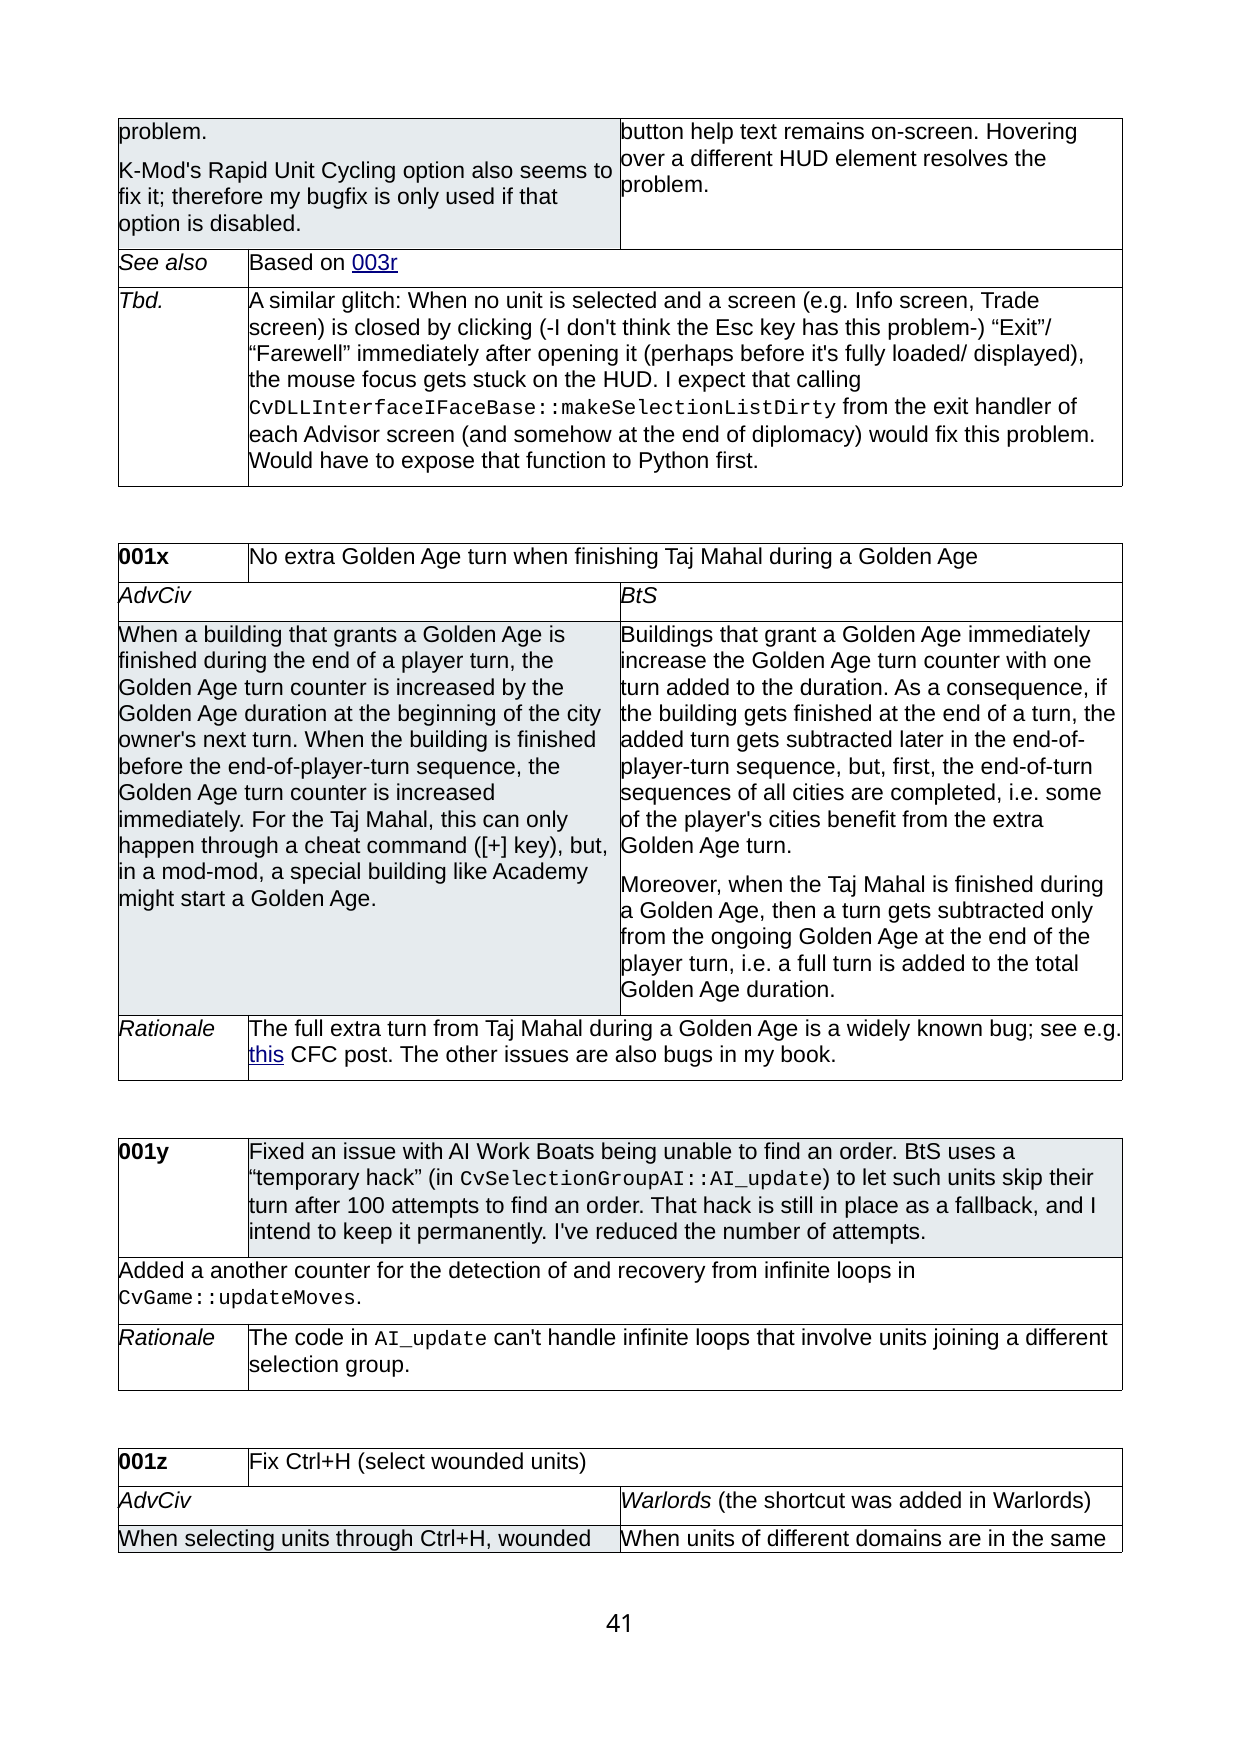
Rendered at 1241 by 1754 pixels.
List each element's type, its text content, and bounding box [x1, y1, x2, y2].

table_cell problem. K-Mod's Rapid Unit Cycling option also seems to fix it; therefore my bugfix is only used if that option is disabled. [119, 119, 620, 248]
table_cell When selecting units through Ctrl+H, wounded [119, 1526, 620, 1552]
table_header No extra Golden Age turn when finishing Taj Mahal during a Golden Age [249, 544, 1122, 582]
table_cell Added a another counter for the detection of and recovery from infinite loops in CvGame::updateMoves. [119, 1258, 1122, 1323]
table_cell The full extra turn from Taj Mahal during a Golden Age is a widely known bug; see e.g. this CFC post. The other issues are also bugs in my book. [249, 1016, 1122, 1080]
table_cell button help text remains on-screen. Hovering over a different HUD element resolves the problem. [621, 119, 1122, 248]
table_header 001x [119, 544, 248, 582]
table_header Fix Ctrl+H (select wounded units) [249, 1449, 1122, 1486]
table_cell BtS [621, 583, 1122, 621]
table_cell Rationale [119, 1016, 248, 1080]
table_cell See also [119, 250, 248, 287]
table_cell Rationale [119, 1325, 248, 1390]
table_cell A similar glitch: When no unit is selected and a screen (e.g. Info screen, Trade screen) is closed by clicking (-I don't think the Esc key has this problem-) “Exit”/ “Farewell” immediately after opening it (perhaps before it's fully loaded/ displayed), the mouse focus gets stuck on the HUD. I expect that calling CvDLLInterfaceIFaceBase::makeSelectionListDirty from the exit handler of each Advisor screen (and somehow at the end of diplomacy) would fix this problem. Would have to expose that function to Python first. [249, 288, 1122, 486]
table_cell AdvCiv [119, 583, 620, 621]
table_cell AdvCiv [119, 1487, 620, 1525]
table_cell Buildings that grant a Golden Age immediately increase the Golden Age turn counter with one turn added to the duration. As a consequence, if the building gets finished at the end of a turn, the added turn gets subtracted later in the end-of-player-turn sequence, but, first, the end-of-turn sequences of all cities are completed, i.e. some of the player's cities benefit from the extra Golden Age turn. Moreover, when the Taj Mahal is finished during a Golden Age, then a turn gets subtracted only from the ongoing Golden Age at the end of the player turn, i.e. a full turn is added to the total Golden Age duration. [621, 622, 1122, 1015]
table_header Fixed an issue with AI Work Boats being unable to find an order. BtS uses a “temporary hack” (in CvSelectionGroupAI::AI_update) to let such units skip their turn after 100 attempts to find an order. That hack is still in place as a fallback, and I intend to keep it permanently. I've reduced the number of attempts. [249, 1139, 1122, 1257]
table_cell When units of different domains are in the same [621, 1526, 1122, 1552]
table_cell Warlords (the shortcut was added in Warlords) [621, 1487, 1122, 1525]
table_header 001y [119, 1139, 248, 1257]
table_cell Based on 003r [249, 250, 1122, 287]
table_cell The code in AI_update can't handle infinite loops that involve units joining a different selection group. [249, 1325, 1122, 1390]
table_header 001z [119, 1449, 248, 1486]
table_cell Tbd. [119, 288, 248, 486]
table_cell When a building that grants a Golden Age is finished during the end of a player turn, the Golden Age turn counter is increased by the Golden Age duration at the beginning of the city owner's next turn. When the building is finished before the end-of-player-turn sequence, the Golden Age turn counter is increased immediately. For the Taj Mahal, this can only happen through a cheat command ([+] key), but, in a mod-mod, a special building like Academy might start a Golden Age. [119, 622, 620, 1015]
